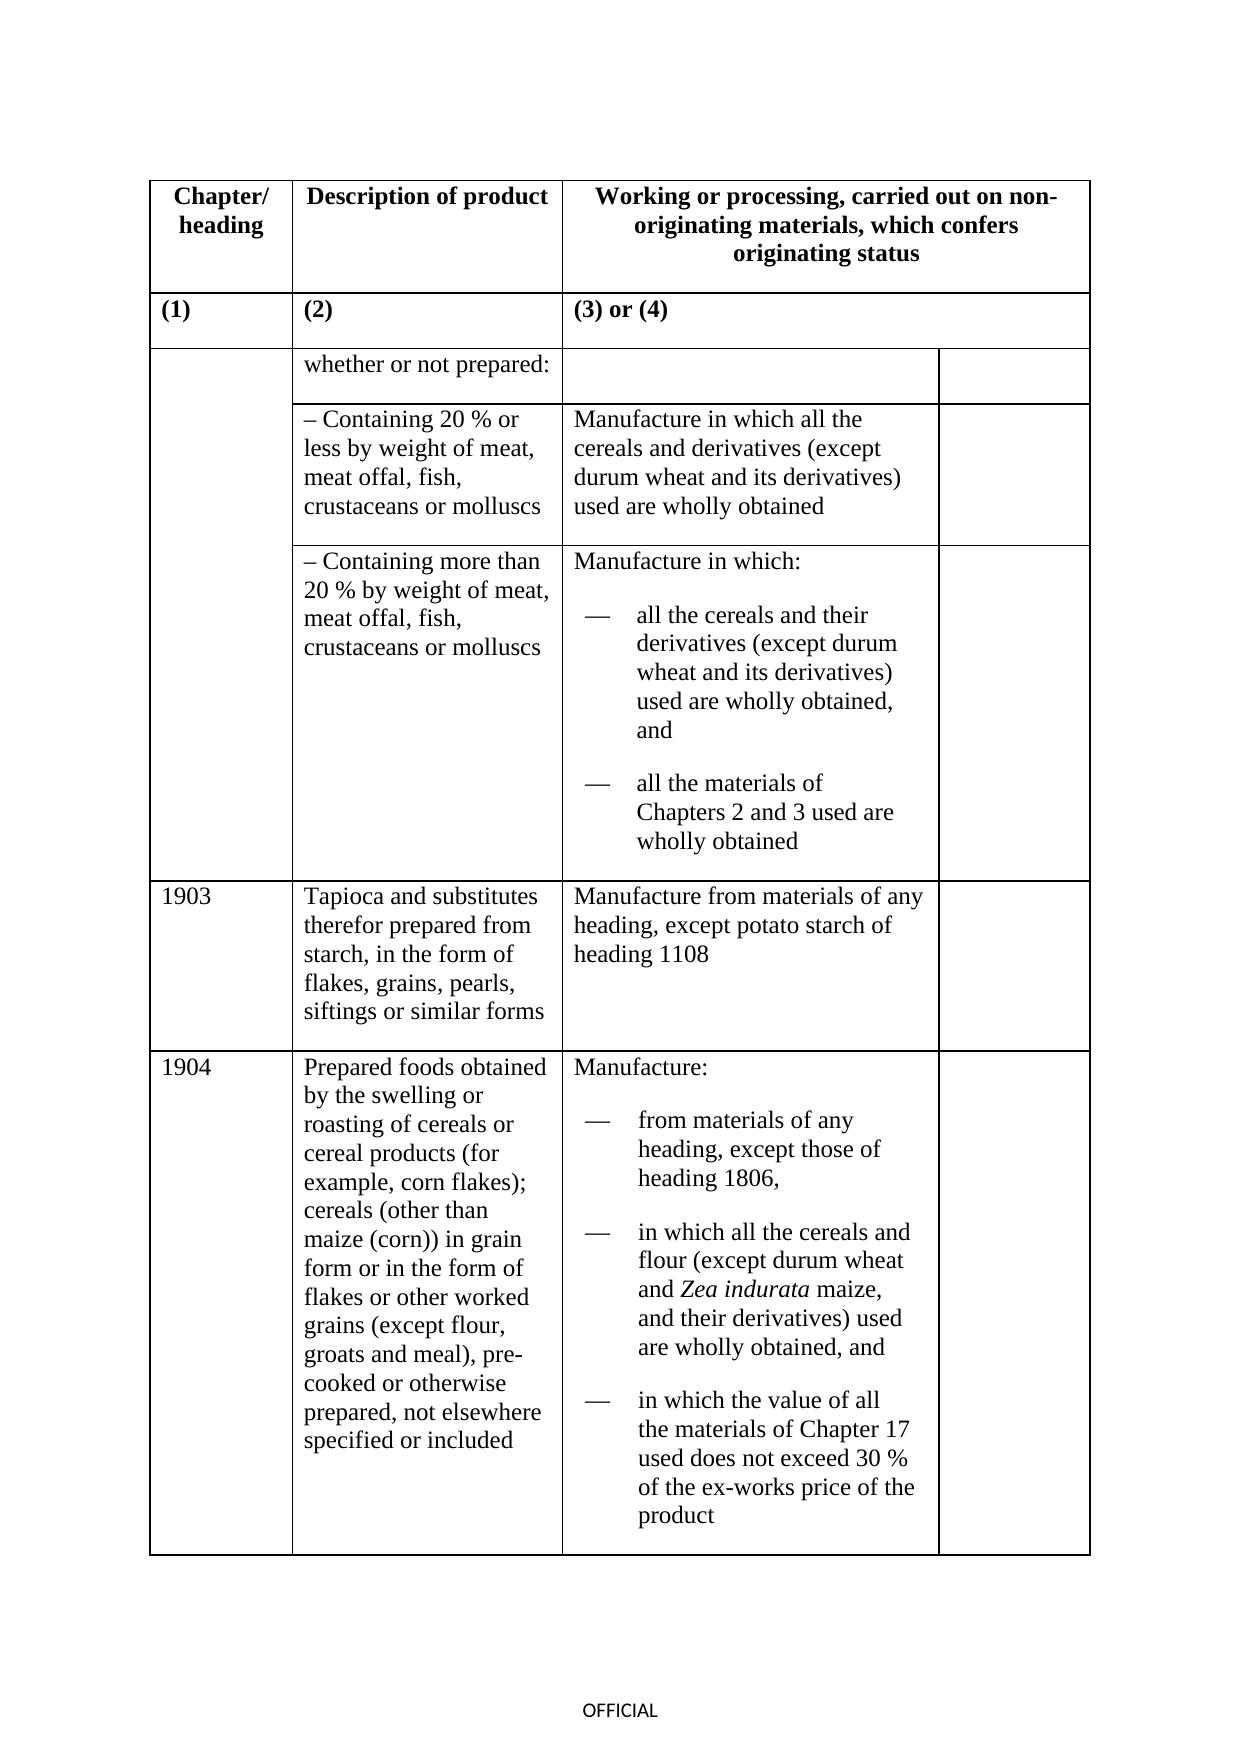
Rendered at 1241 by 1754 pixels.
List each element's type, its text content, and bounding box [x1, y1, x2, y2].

table_cell whether or not prepared: [293, 349, 562, 403]
table_header from materials of any heading, except those of heading 1806, [627, 1106, 928, 1217]
table_cell Manufacture in which all the cereals and derivatives (except durum wheat and its derivatives) used are wholly obtained [563, 405, 938, 544]
table_cell – Containing 20 % or less by weight of meat, meat offal, fish, crustaceans or molluscs [293, 405, 562, 544]
table_cell 1903 [151, 882, 292, 1050]
table_cell in which all the cereals and flour (except durum wheat and Zea indurata maize, and their derivatives) used are wholly obtained, and [627, 1217, 928, 1386]
table_cell all the materials of Chapters 2 and 3 used are wholly obtained [625, 769, 928, 880]
table_cell Prepared foods obtained by the swelling or roasting of cereals or cereal products (for example, corn flakes); cereals (other than maize (corn)) in grain form or in the form of flakes or other worked grains (except flour, groats and meal), pre-cooked or otherwise prepared, not elsewhere specified or included [293, 1052, 562, 1554]
table_cell [940, 349, 1089, 403]
table_cell Tapioca and substitutes therefor prepared from starch, in the form of flakes, grains, pearls, siftings or similar forms [293, 882, 562, 1050]
table_cell Manufacture from materials of any heading, except potato starch of heading 1108 [563, 882, 938, 1050]
table_cell [940, 405, 1089, 544]
table_cell [563, 349, 938, 403]
table_header Chapter/ heading [151, 181, 292, 292]
table_cell 1904 [151, 1052, 292, 1554]
table_cell in which the value of all the materials of Chapter 17 used does not exceed 30 % of the ex-works price of the product [627, 1386, 928, 1554]
table_header all the cereals and their derivatives (except durum wheat and its derivatives) used are wholly obtained, and [625, 600, 928, 768]
table_cell — [574, 1386, 627, 1554]
table_cell [940, 546, 1089, 880]
table_header Description of product [293, 181, 562, 292]
table_cell Manufacture: [563, 1052, 938, 1554]
table_cell (3) or (4) [563, 294, 1089, 348]
table_header — [574, 600, 625, 768]
table_header — [574, 1106, 627, 1217]
table_cell [940, 882, 1089, 1050]
table_cell — [574, 769, 625, 880]
table_cell [151, 545, 292, 880]
table_cell – Containing more than 20 % by weight of meat, meat offal, fish, crustaceans or molluscs [293, 546, 562, 880]
table_cell [151, 403, 292, 544]
table_cell — [574, 1217, 627, 1386]
table_cell [940, 1052, 1089, 1554]
table_cell (2) [293, 294, 562, 348]
table_header Working or processing, carried out on non-originating materials, which confers originating status [563, 181, 1089, 292]
table_cell (1) [151, 294, 292, 348]
table_cell [151, 349, 292, 403]
table_cell Manufacture in which: [563, 546, 938, 880]
